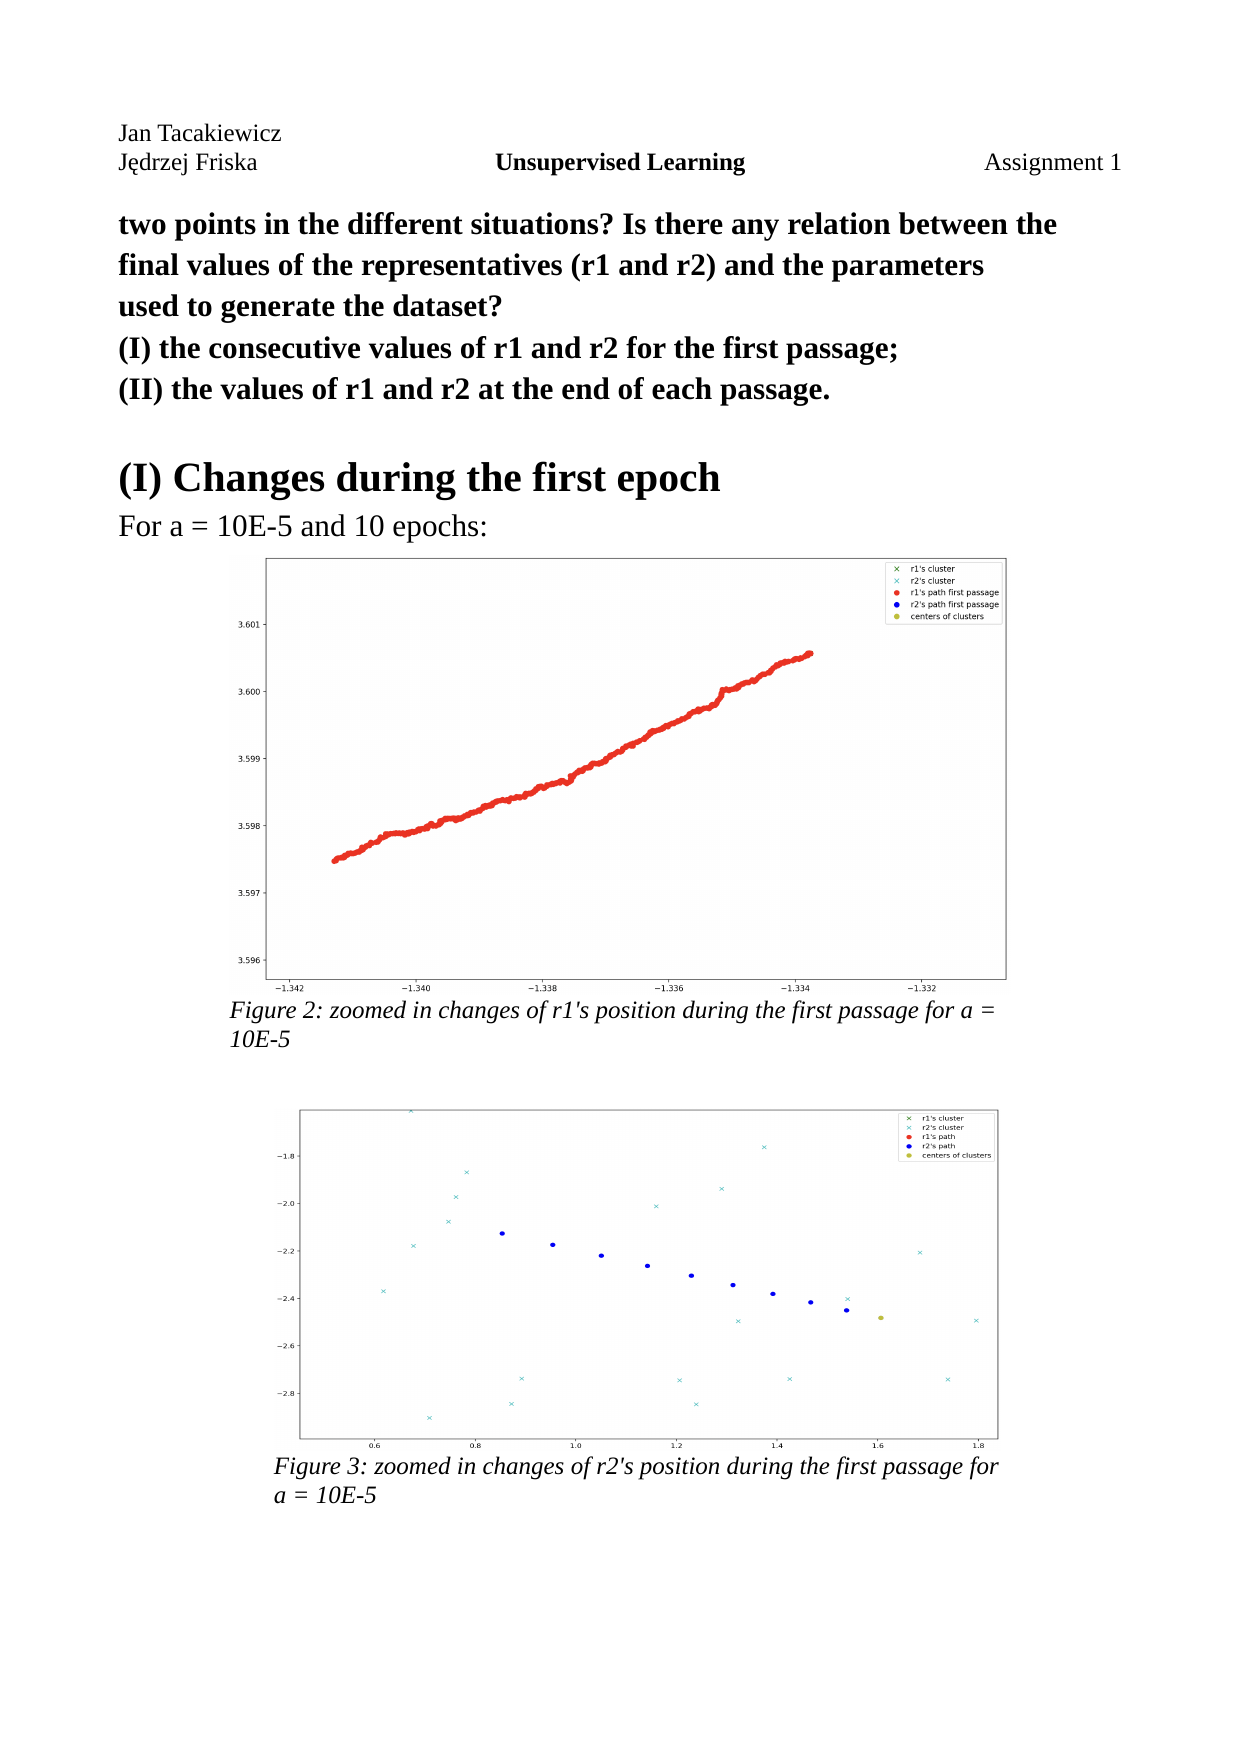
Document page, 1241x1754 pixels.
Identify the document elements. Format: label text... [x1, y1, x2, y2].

text For a = 10E-5 and 10 epochs: [118, 508, 1122, 544]
text (I) Changes during the first epoch [118, 453, 1122, 501]
text Figure 3: zoomed in changes of r2's position during the first passage for a = 10E-5 [274, 1451, 1001, 1508]
text used to generate the dataset? [118, 288, 1122, 323]
text (II) the values of r1 and r2 at the end of each passage. [118, 370, 1122, 406]
picture [273, 1108, 1001, 1451]
picture [229, 555, 1011, 995]
text two points in the different situations? Is there any relation between the final values of the representatives (r1 and r2) and the parameters [118, 205, 1122, 282]
text (I) the consecutive values of r1 and r2 for the first passage; [118, 329, 1122, 365]
text Figure 2: zoomed in changes of r1's position during the first passage for a = 10E-5 [229, 995, 1011, 1052]
